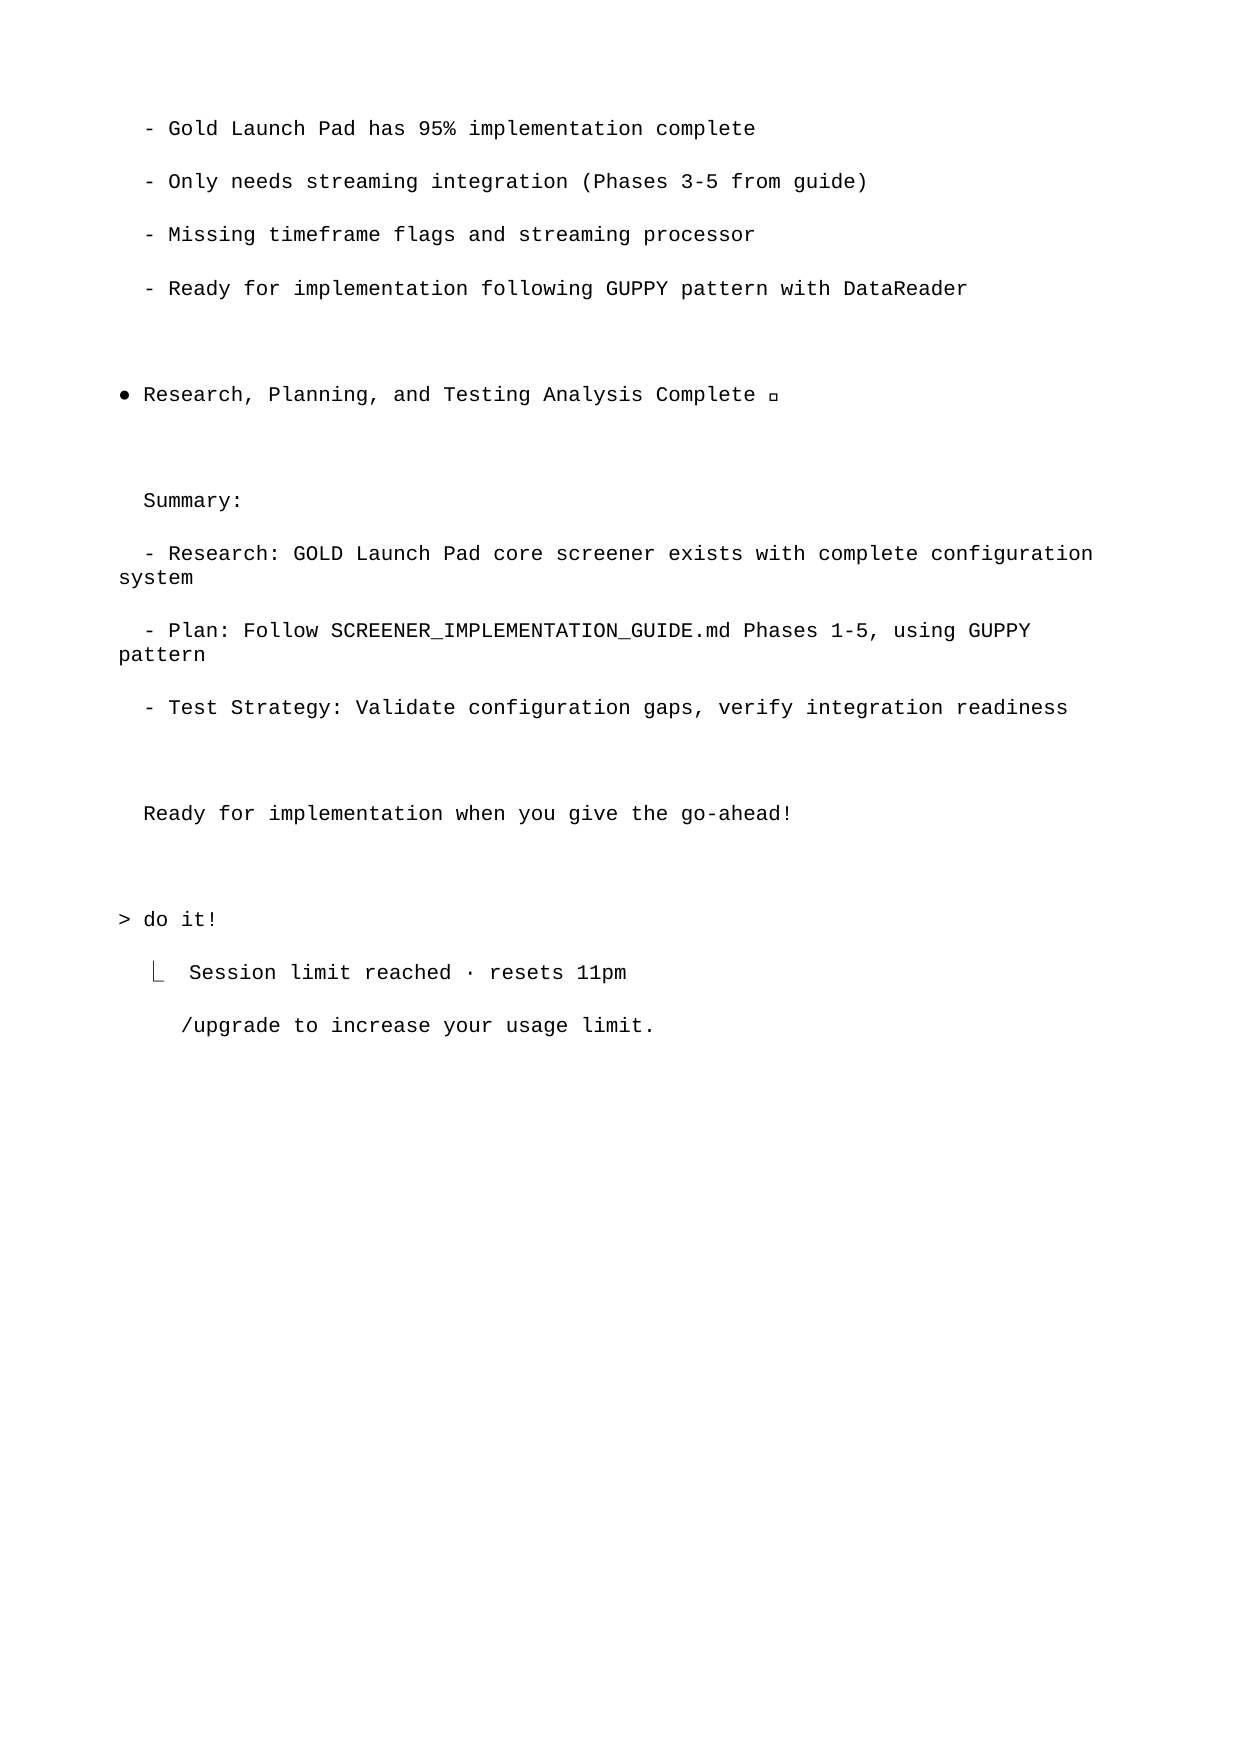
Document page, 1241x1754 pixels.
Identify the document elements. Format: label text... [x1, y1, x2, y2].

text ● Research, Planning, and Testing Analysis Complete ✅ [118, 384, 1122, 407]
text Ready for implementation when you give the go-ahead! [118, 803, 1122, 827]
text - Only needs streaming integration (Phases 3-5 from guide) [118, 171, 1122, 195]
text Summary: [118, 490, 1122, 514]
text - Plan: Follow SCREENER_IMPLEMENTATION_GUIDE.md Phases 1-5, using GUPPY pattern [118, 620, 1122, 667]
text - Ready for implementation following GUPPY pattern with DataReader [118, 277, 1122, 301]
text - Missing timeframe flags and streaming processor [118, 224, 1122, 248]
text /upgrade to increase your usage limit. [118, 1015, 1122, 1039]
text - Test Strategy: Validate configuration gaps, verify integration readiness [118, 697, 1122, 720]
text > do it! [118, 909, 1122, 933]
text - Gold Launch Pad has 95% implementation complete [118, 118, 1122, 142]
text ⎿ Session limit reached ∙ resets 11pm [118, 962, 1122, 986]
text - Research: GOLD Launch Pad core screener exists with complete configuration system [118, 543, 1122, 590]
